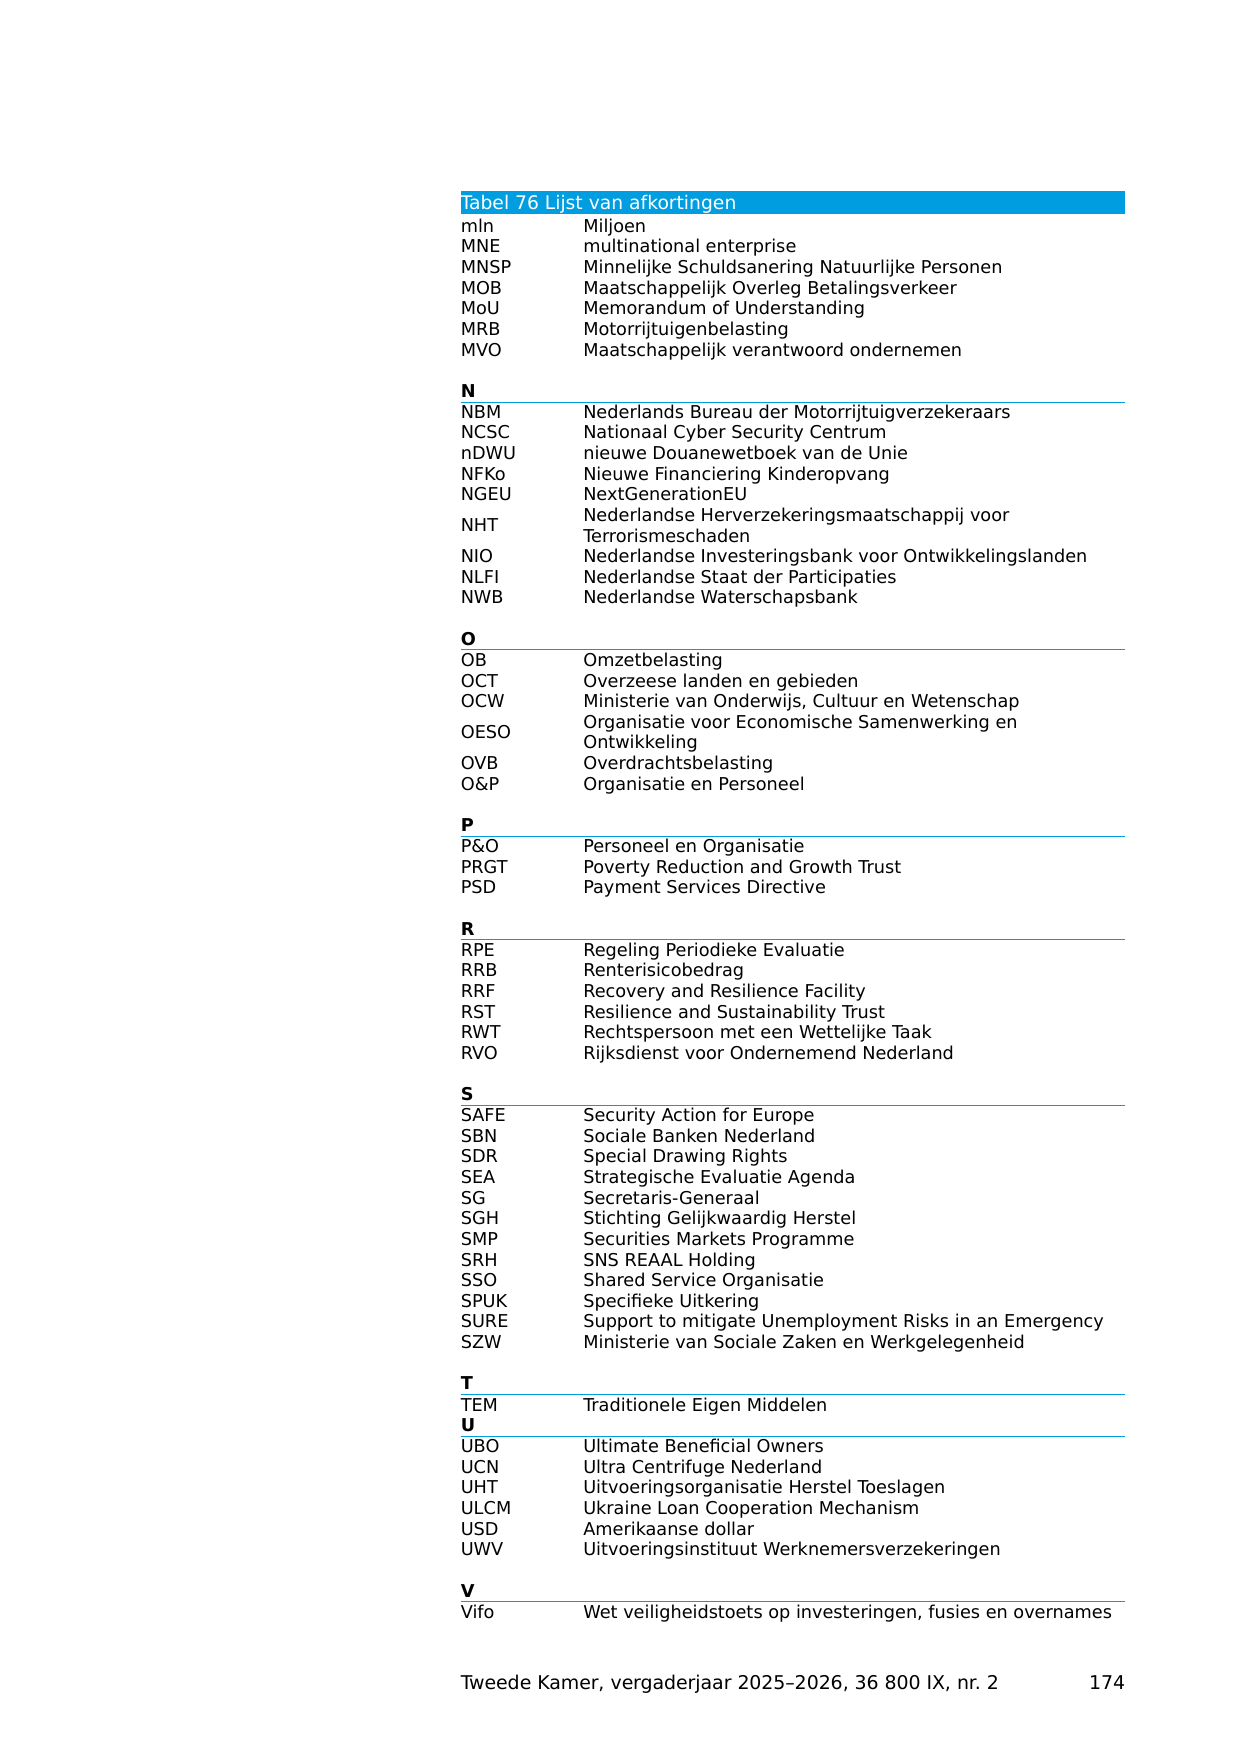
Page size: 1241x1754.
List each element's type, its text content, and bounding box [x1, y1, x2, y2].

table_cell Memorandum of Understanding [580, 298, 1125, 319]
table_cell [461, 1353, 580, 1373]
table_cell SAFE [461, 1106, 580, 1126]
table_cell [580, 1560, 1125, 1581]
table_cell [580, 1415, 1125, 1436]
table_cell Renterisicobedrag [580, 960, 1125, 981]
table_cell RRB [461, 960, 580, 981]
table_cell Special Drawing Rights [580, 1146, 1125, 1167]
table_cell Ministerie van Sociale Zaken en Werkgelegenheid [580, 1332, 1125, 1353]
table_cell Organisatie voor Economische Samenwerking en Ontwikkeling [580, 712, 1125, 753]
table_cell NextGenerationEU [580, 484, 1125, 505]
table_cell P&O [461, 837, 580, 857]
table_cell MRB [461, 319, 580, 339]
table_cell MNE [461, 236, 580, 257]
table_cell [461, 360, 580, 381]
table_cell NIO [461, 546, 580, 567]
table_cell Personeel en Organisatie [580, 837, 1125, 857]
table_cell S [461, 1084, 580, 1105]
table_cell NLFI [461, 567, 580, 587]
table_cell Miljoen [580, 216, 1125, 236]
table_cell [580, 629, 1125, 649]
table_cell Recovery and Resilience Facility [580, 981, 1125, 1002]
table_cell Securities Markets Programme [580, 1229, 1125, 1249]
table_cell [580, 898, 1125, 918]
table_cell Vifo [461, 1602, 580, 1622]
table_cell RST [461, 1002, 580, 1022]
table_cell SEA [461, 1167, 580, 1188]
table_cell [580, 815, 1125, 836]
table_cell SDR [461, 1146, 580, 1167]
table_cell UCN [461, 1457, 580, 1477]
table_cell Organisatie en Personeel [580, 774, 1125, 794]
table_cell OCT [461, 671, 580, 691]
table_cell Wet veiligheidstoets op investeringen, fusies en overnames [580, 1602, 1125, 1622]
table_cell Specifieke Uitkering [580, 1291, 1125, 1311]
table_cell Stichting Gelijkwaardig Herstel [580, 1208, 1125, 1229]
table_cell Traditionele Eigen Middelen [580, 1395, 1125, 1415]
table_cell Nederlandse Investeringsbank voor Ontwikkelingslanden [580, 546, 1125, 567]
table_cell V [461, 1581, 580, 1601]
table_cell [580, 1064, 1125, 1084]
table_cell [461, 1560, 580, 1581]
table_cell Minnelijke Schuldsanering Natuurlijke Personen [580, 257, 1125, 278]
table_cell [580, 794, 1125, 815]
table_cell Nederlandse Herverzekeringsmaatschappij voor Terrorismeschaden [580, 505, 1125, 546]
table_cell Strategische Evaluatie Agenda [580, 1167, 1125, 1188]
table_cell O&P [461, 774, 580, 794]
table_cell Amerikaanse dollar [580, 1519, 1125, 1539]
table_cell Nieuwe Financiering Kinderopvang [580, 464, 1125, 484]
table_cell NGEU [461, 484, 580, 505]
table_cell TEM [461, 1395, 580, 1415]
table_cell mln [461, 216, 580, 236]
table_cell NFKo [461, 464, 580, 484]
table_cell [461, 608, 580, 629]
table_cell OB [461, 650, 580, 671]
table_cell Regeling Periodieke Evaluatie [580, 940, 1125, 960]
table_cell Nationaal Cyber Security Centrum [580, 423, 1125, 443]
table_cell Sociale Banken Nederland [580, 1126, 1125, 1146]
table_cell RVO [461, 1043, 580, 1063]
table_cell Uitvoeringsorganisatie Herstel Toeslagen [580, 1478, 1125, 1498]
table_cell UWV [461, 1539, 580, 1560]
table_cell [580, 1581, 1125, 1601]
table_cell Rijksdienst voor Ondernemend Nederland [580, 1043, 1125, 1063]
table_cell Ukraine Loan Cooperation Mechanism [580, 1498, 1125, 1519]
table_cell OVB [461, 753, 580, 774]
table_cell SG [461, 1188, 580, 1208]
table_cell [580, 608, 1125, 629]
table_cell Security Action for Europe [580, 1106, 1125, 1126]
table_cell SMP [461, 1229, 580, 1249]
table_cell ULCM [461, 1498, 580, 1519]
table_cell SBN [461, 1126, 580, 1146]
table_cell Ministerie van Onderwijs, Cultuur en Wetenschap [580, 691, 1125, 712]
table_cell Resilience and Sustainability Trust [580, 1002, 1125, 1022]
table_cell MVO [461, 340, 580, 360]
table_cell Rechtspersoon met een Wettelijke Taak [580, 1022, 1125, 1043]
table_cell Motorrijtuigenbelasting [580, 319, 1125, 339]
table_cell Nederlands Bureau der Motorrijtuigverzekeraars [580, 403, 1125, 422]
table_cell R [461, 919, 580, 939]
table_cell Nederlandse Waterschapsbank [580, 588, 1125, 608]
table_cell SURE [461, 1311, 580, 1332]
table_cell PSD [461, 877, 580, 898]
table_cell [580, 919, 1125, 939]
table_cell Uitvoeringsinstituut Werknemersverzekeringen [580, 1539, 1125, 1560]
table_cell Poverty Reduction and Growth Trust [580, 857, 1125, 877]
table_cell NCSC [461, 423, 580, 443]
table_cell N [461, 381, 580, 401]
table_cell O [461, 629, 580, 649]
table_cell Maatschappelijk Overleg Betalingsverkeer [580, 278, 1125, 298]
table_cell SRH [461, 1250, 580, 1270]
table_cell Support to mitigate Unemployment Risks in an Emergency [580, 1311, 1125, 1332]
table_cell OESO [461, 712, 580, 753]
table_cell SPUK [461, 1291, 580, 1311]
table_cell MOB [461, 278, 580, 298]
table_cell RPE [461, 940, 580, 960]
table_cell NWB [461, 588, 580, 608]
table_cell SSO [461, 1270, 580, 1291]
table_cell [580, 1353, 1125, 1373]
table_cell P [461, 815, 580, 836]
table_cell [461, 1064, 580, 1084]
table_cell USD [461, 1519, 580, 1539]
table_cell Secretaris-Generaal [580, 1188, 1125, 1208]
table_cell Payment Services Directive [580, 877, 1125, 898]
table_cell [580, 381, 1125, 401]
table_cell UHT [461, 1478, 580, 1498]
table_cell SNS REAAL Holding [580, 1250, 1125, 1270]
table_cell RWT [461, 1022, 580, 1043]
table_cell T [461, 1373, 580, 1394]
table_cell UBO [461, 1437, 580, 1457]
table_cell Maatschappelijk verantwoord ondernemen [580, 340, 1125, 360]
table_cell PRGT [461, 857, 580, 877]
table_cell Shared Service Organisatie [580, 1270, 1125, 1291]
table_cell Overzeese landen en gebieden [580, 671, 1125, 691]
table_cell SGH [461, 1208, 580, 1229]
table_cell MoU [461, 298, 580, 319]
table_cell [461, 898, 580, 918]
table_cell [461, 794, 580, 815]
table_cell Overdrachtsbelasting [580, 753, 1125, 774]
table_cell U [461, 1415, 580, 1436]
table_cell NHT [461, 505, 580, 546]
table_cell nieuwe Douanewetboek van de Unie [580, 443, 1125, 464]
table_cell OCW [461, 691, 580, 712]
table_cell [580, 1373, 1125, 1394]
table_cell SZW [461, 1332, 580, 1353]
table_cell RRF [461, 981, 580, 1002]
table_cell multinational enterprise [580, 236, 1125, 257]
table_cell MNSP [461, 257, 580, 278]
table_cell Ultimate Beneficial Owners [580, 1437, 1125, 1457]
table_cell Nederlandse Staat der Participaties [580, 567, 1125, 587]
table_cell Omzetbelasting [580, 650, 1125, 671]
table_cell nDWU [461, 443, 580, 464]
table_cell [580, 1084, 1125, 1105]
table_cell [580, 360, 1125, 381]
table_cell NBM [461, 403, 580, 422]
table_cell Ultra Centrifuge Nederland [580, 1457, 1125, 1477]
